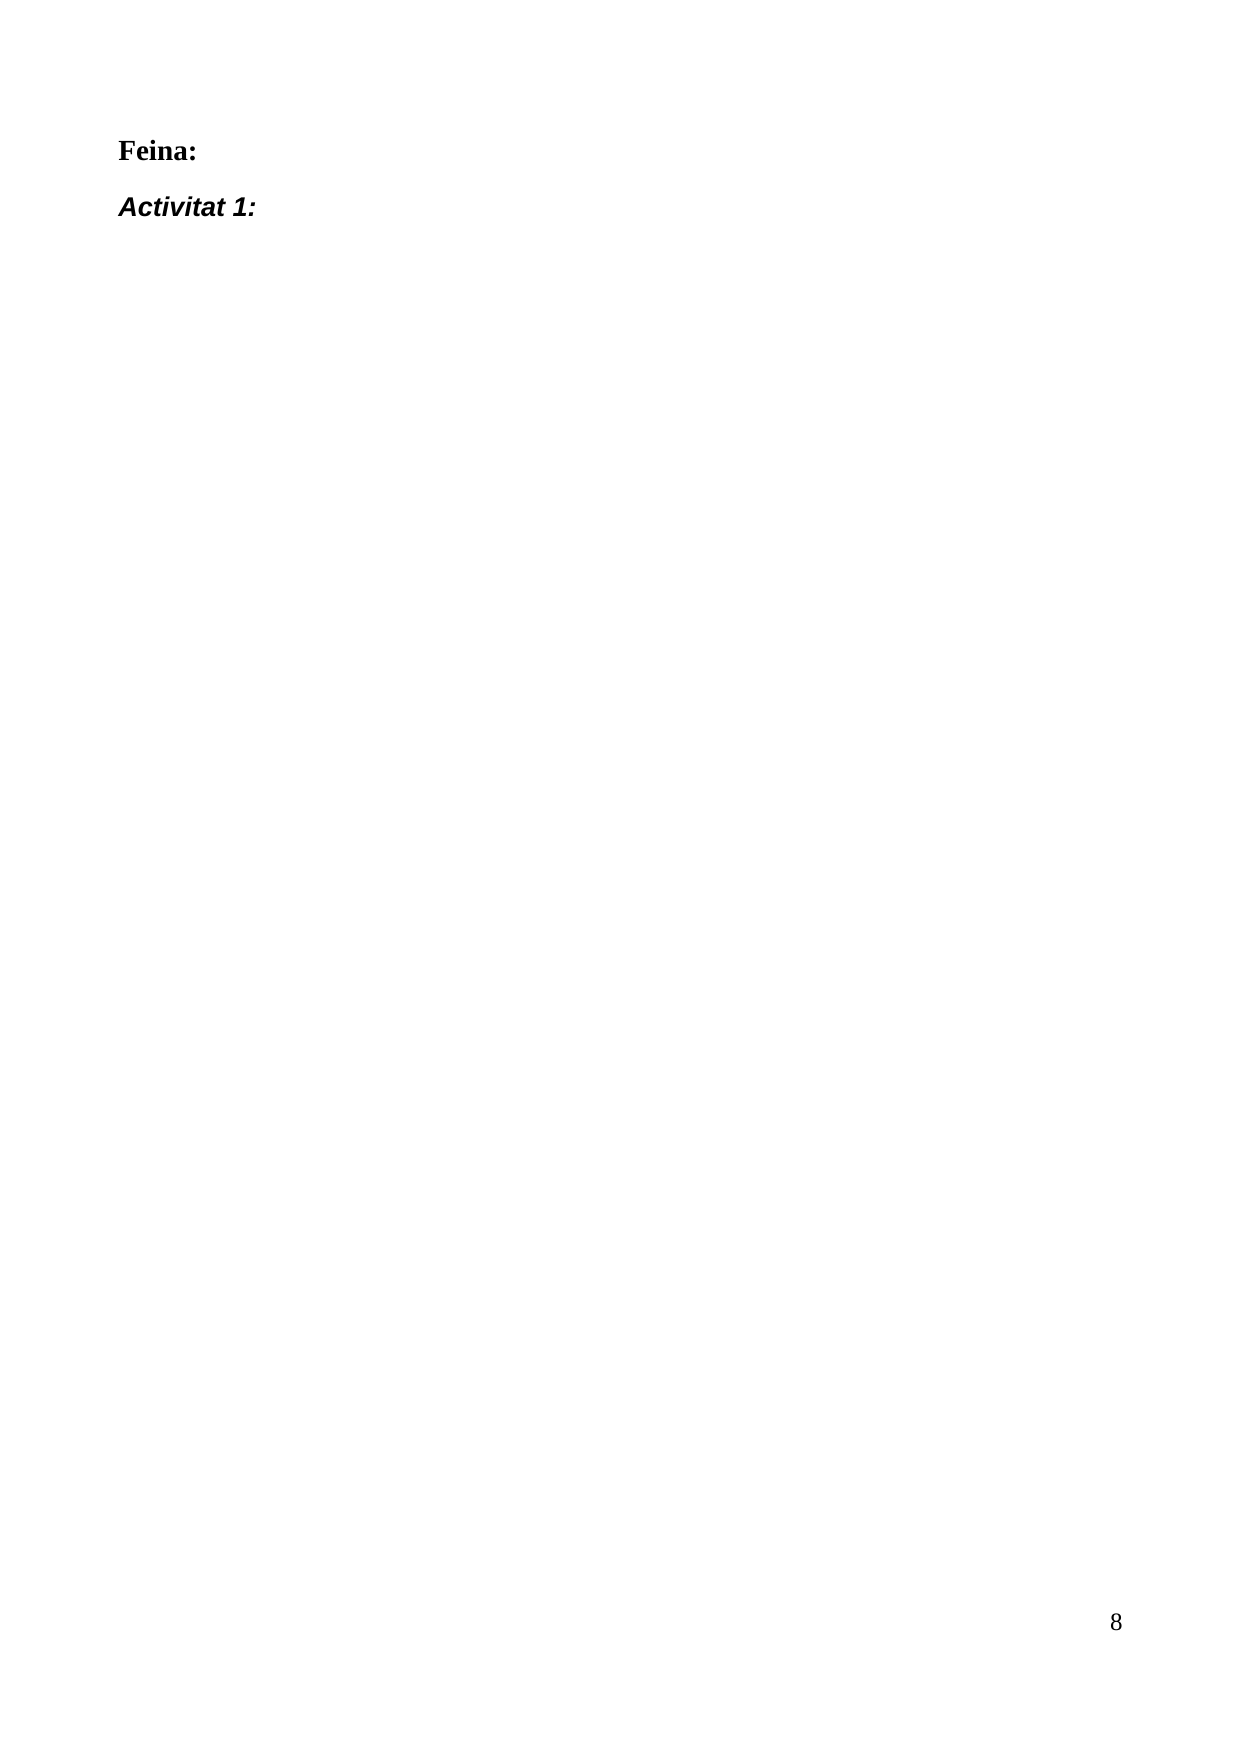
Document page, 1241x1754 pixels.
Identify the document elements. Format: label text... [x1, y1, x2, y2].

subtitle Activitat 1: [118, 191, 1122, 222]
subtitle Feina: [118, 133, 1122, 166]
